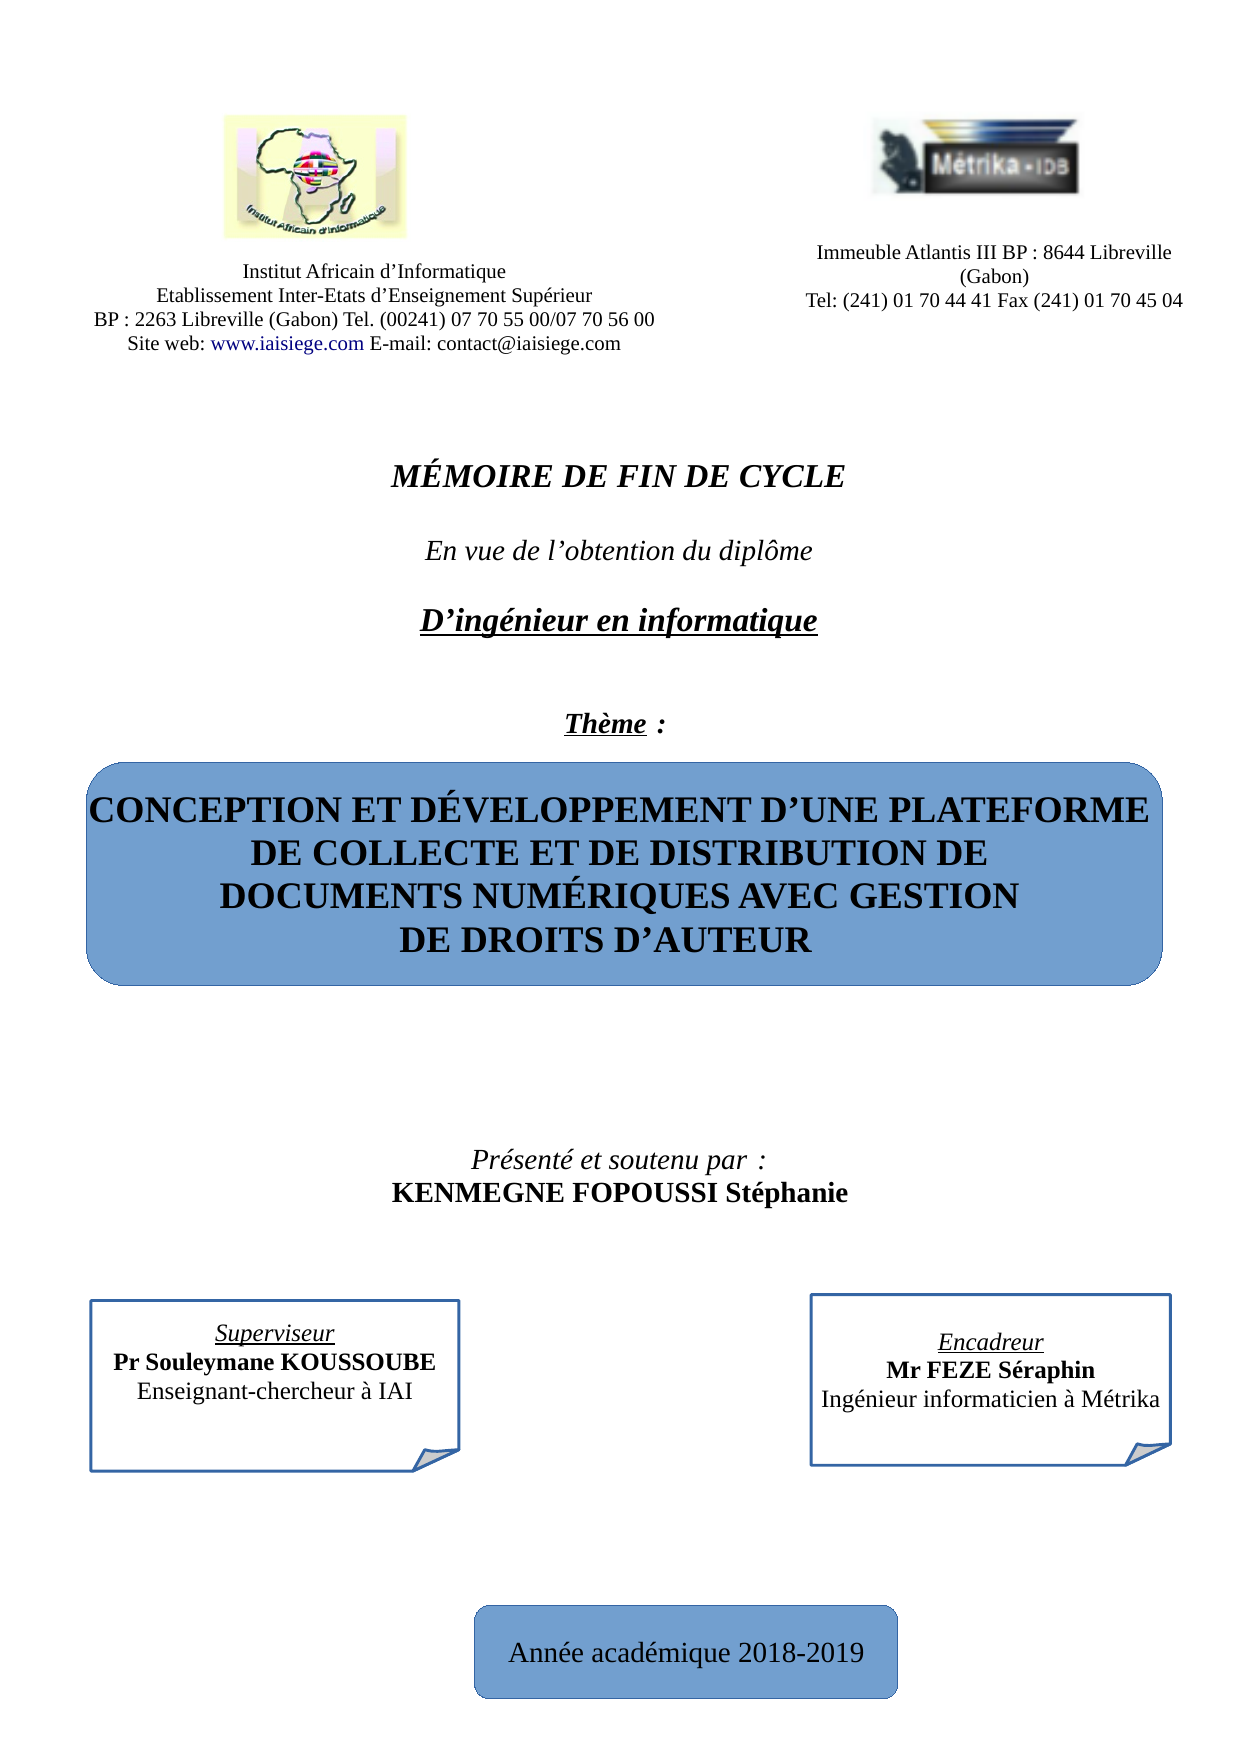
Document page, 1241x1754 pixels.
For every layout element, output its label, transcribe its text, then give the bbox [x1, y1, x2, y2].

picture [862, 106, 1088, 201]
picture [220, 112, 411, 242]
text MÉMOIRE DE FIN DE CYCLE [118, 457, 1122, 495]
text En vue de l’obtention du diplôme [118, 533, 1122, 567]
text D’ingénieur en informatique [118, 600, 1122, 639]
text KENMEGNE FOPOUSSI Stéphanie [118, 1175, 1122, 1209]
text Présenté et soutenu par : [118, 1142, 1122, 1175]
text Thème : [118, 706, 1122, 739]
